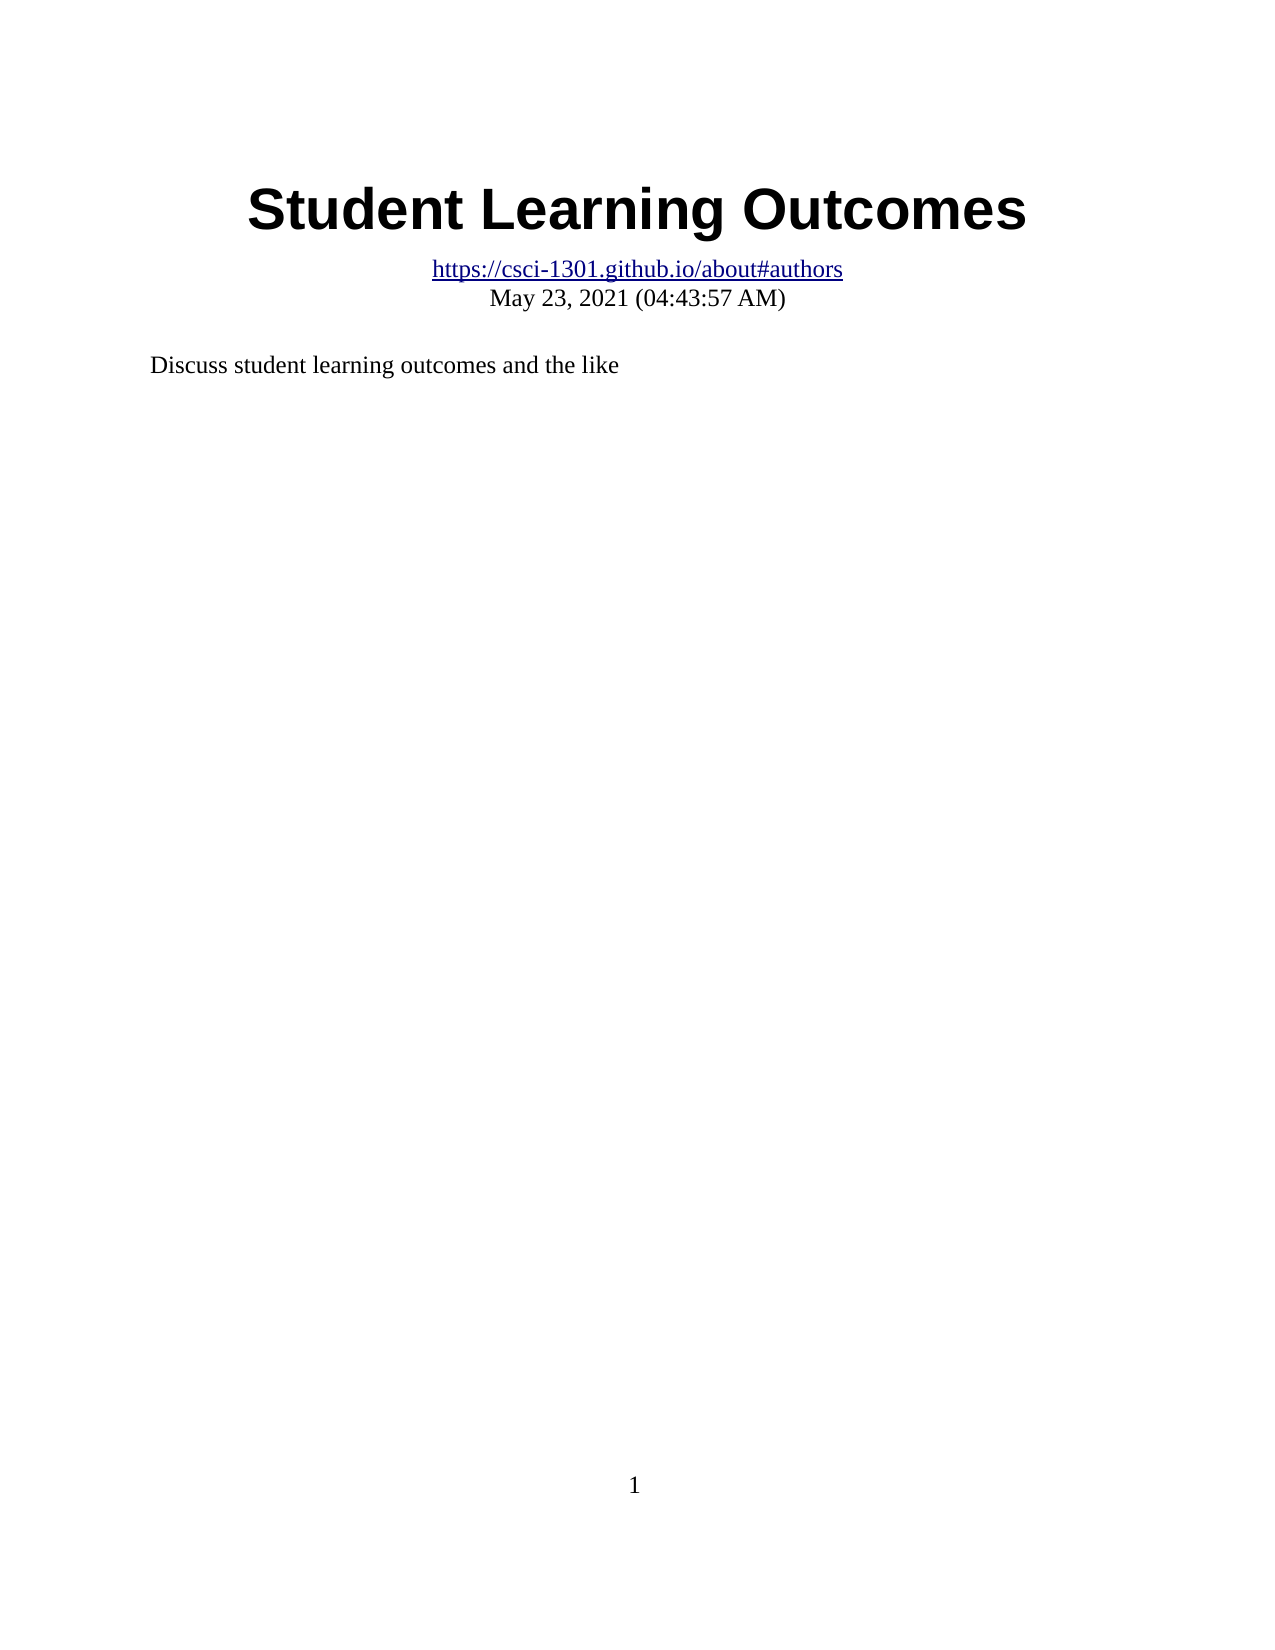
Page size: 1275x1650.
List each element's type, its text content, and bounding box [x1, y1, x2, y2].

text https://csci-1301.github.io/about#authors [150, 254, 1125, 283]
title Student Learning Outcomes [150, 175, 1125, 242]
text Discuss student learning outcomes and the like [150, 350, 1125, 378]
text May 23, 2021 (04:43:57 AM) [150, 283, 1125, 312]
